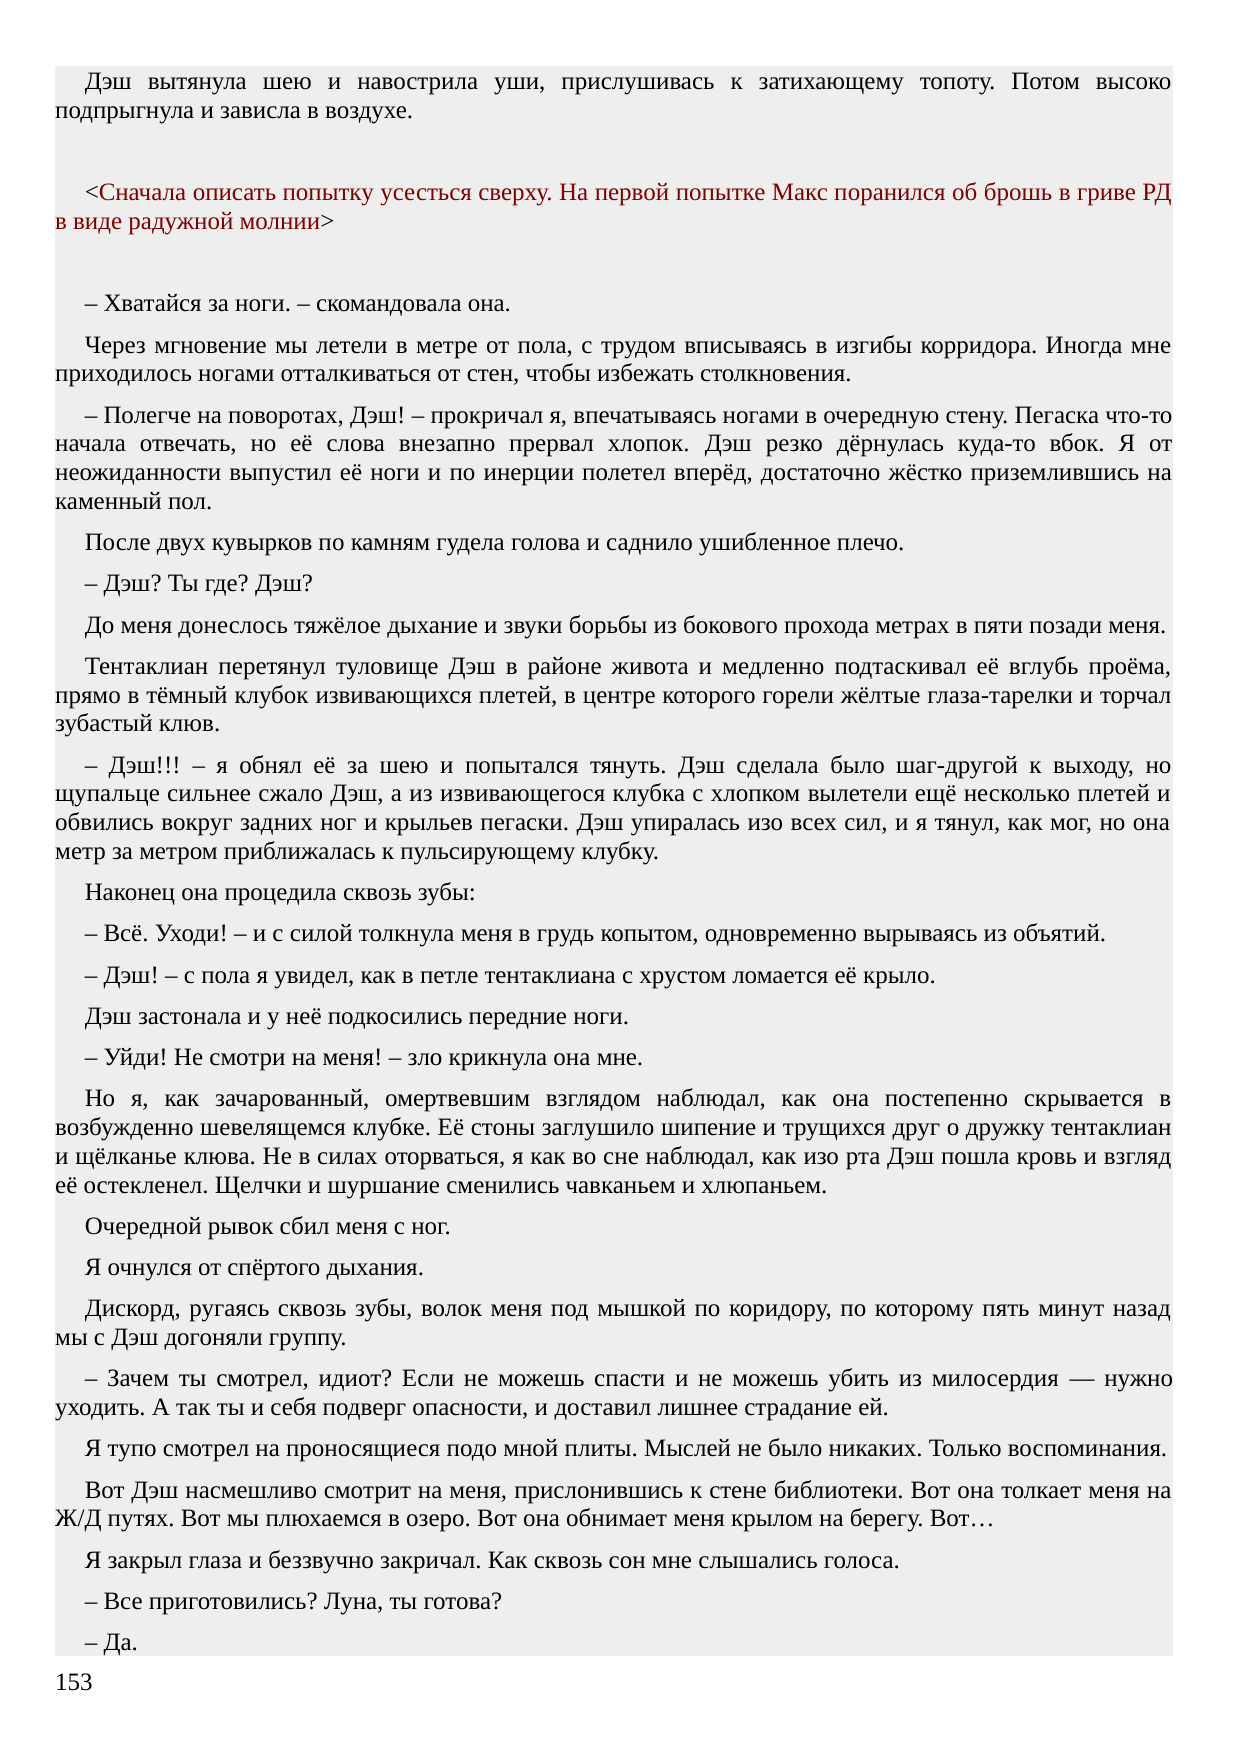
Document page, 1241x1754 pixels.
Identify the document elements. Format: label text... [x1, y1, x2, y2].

text – Зачем ты смотрел, идиот? Если не можешь спасти и не можешь убить из милосердия — нужно уходить. А так ты и себя подверг опасности, и доставил лишнее страдание ей. [55, 1363, 1173, 1421]
text Наконец она процедила сквозь зубы: [55, 877, 1173, 906]
text Через мгновение мы летели в метре от пола, с трудом вписываясь в изгибы корридора. Иногда мне приходилось ногами отталкиваться от стен, чтобы избежать столкновения. [55, 330, 1173, 387]
text До меня донеслось тяжёлое дыхание и звуки борьбы из бокового прохода метрах в пяти позади меня. [55, 610, 1173, 638]
text – Дэш? Ты где? Дэш? [55, 568, 1173, 597]
text Дискорд, ругаясь сквозь зубы, волок меня под мышкой по коридору, по которому пять минут назад мы с Дэш догоняли группу. [55, 1293, 1173, 1351]
text После двух кувырков по камням гудела голова и саднило ушибленное плечо. [55, 527, 1173, 556]
text – Да. [55, 1627, 1173, 1656]
text – Всё. Уходи! – и с силой толкнула меня в грудь копытом, одновременно вырываясь из объятий. [55, 918, 1173, 947]
text Вот Дэш насмешливо смотрит на меня, прислонившись к стене библиотеки. Вот она толкает меня на Ж/Д путях. Вот мы плюхаемся в озеро. Вот она обнимает меня крылом на берегу. Вот… [55, 1475, 1173, 1532]
text – Все приготовились? Луна, ты готова? [55, 1586, 1173, 1615]
text Но я, как зачарованный, омертвевшим взглядом наблюдал, как она постепенно скрывается в возбужденно шевелящемся клубке. Её стоны заглушило шипение и трущихся друг о дружку тентаклиан и щёлканье клюва. Не в силах оторваться, я как во сне наблюдал, как изо рта Дэш пошла кровь и взгляд её остекленел. Щелчки и шуршание сменились чавканьем и хлюпаньем. [55, 1083, 1173, 1198]
text – Дэш!!! – я обнял её за шею и попытался тянуть. Дэш сделала было шаг-другой к выходу, но щупальце сильнее сжало Дэш, а из извивающегося клубка с хлопком вылетели ещё несколько плетей и обвились вокруг задних ног и крыльев пегаски. Дэш упиралась изо всех сил, и я тянул, как мог, но она метр за метром приближалась к пульсирующему клубку. [55, 750, 1173, 865]
text Очередной рывок сбил меня с ног. [55, 1211, 1173, 1240]
text Я тупо смотрел на проносящиеся подо мной плиты. Мыслей не было никаких. Только воспоминания. [55, 1433, 1173, 1462]
text Я закрыл глаза и беззвучно закричал. Как сквозь сон мне слышались голоса. [55, 1545, 1173, 1573]
text Дэш вытянула шею и навострила уши, прислушивась к затихающему топоту. Потом высоко подпрыгнула и зависла в воздухе. [55, 66, 1173, 123]
text – Полегче на поворотах, Дэш! – прокричал я, впечатываясь ногами в очередную стену. Пегаска что-то начала отвечать, но её слова внезапно прервал хлопок. Дэш резко дёрнулась куда-то вбок. Я от неожиданности выпустил её ноги и по инерции полетел вперёд, достаточно жёстко приземлившись на каменный пол. [55, 400, 1173, 515]
text Я очнулся от спёртого дыхания. [55, 1252, 1173, 1281]
text – Уйди! Не смотри на меня! – зло крикнула она мне. [55, 1042, 1173, 1071]
text Тентаклиан перетянул туловище Дэш в районе живота и медленно подтаскивал её вглубь проёма, прямо в тёмный клубок извивающихся плетей, в центре которого горели жёлтые глаза-тарелки и торчал зубастый клюв. [55, 651, 1173, 737]
text Дэш застонала и у неё подкосились передние ноги. [55, 1001, 1173, 1030]
text – Хватайся за ноги. – скомандовала она. [55, 288, 1173, 317]
text – Дэш! – с пола я увидел, как в петле тентаклиана с хрустом ломается её крыло. [55, 960, 1173, 988]
text <Cначала описать попытку усесться сверху. На первой попытке Макс поранился об брошь в гриве РД в виде радужной молнии> [55, 177, 1173, 235]
